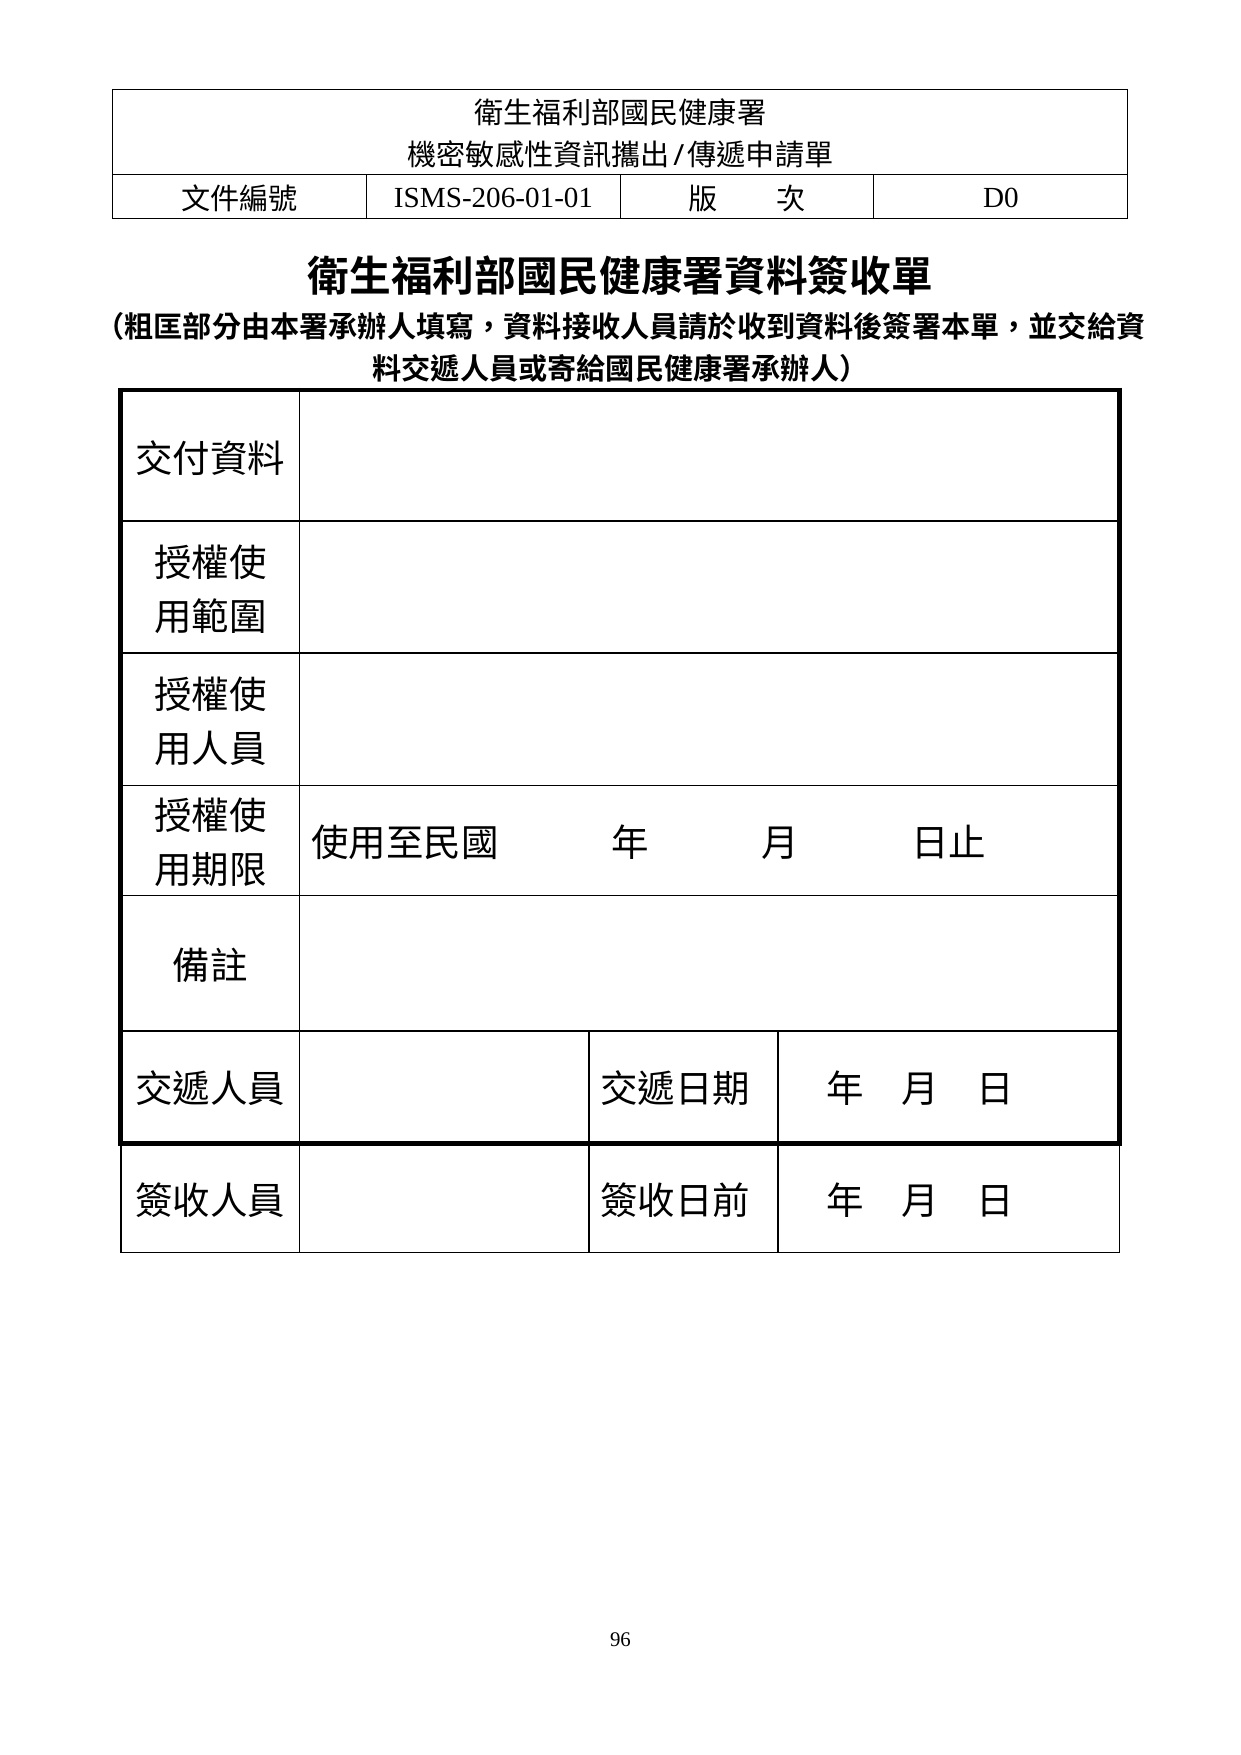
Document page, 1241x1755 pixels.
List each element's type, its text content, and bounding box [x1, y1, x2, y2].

text 衛生福利部國民健康署資料簽收單 [89, 243, 1152, 303]
table_cell 授權使 用範圍 [123, 522, 299, 652]
table_header [300, 392, 1117, 520]
table_cell 使用至民國 年 月 日止 [300, 786, 1117, 894]
table_cell [300, 522, 1117, 652]
table_cell 年 月 日 [779, 1032, 1117, 1141]
table_cell [300, 654, 1117, 784]
table_cell 年 月 日 [779, 1146, 1119, 1251]
text （粗匡部分由本署承辦人填寫，資料接收人員請於收到資料後簽署本單，並交給資料交遞人員或寄給國民健康署承辦人） [89, 303, 1152, 388]
table_cell 授權使 用期限 [123, 786, 299, 894]
table_cell 授權使 用人員 [123, 654, 299, 784]
table_cell [300, 1032, 588, 1141]
table_cell 備註 [123, 896, 299, 1030]
table_cell 簽收日前 [590, 1146, 777, 1251]
table_cell 交遞人員 [123, 1032, 299, 1141]
table_cell 簽收人員 [122, 1146, 299, 1251]
table_cell [300, 896, 1117, 1030]
table_cell [300, 1146, 588, 1251]
table_cell 交遞日期 [590, 1032, 777, 1141]
table_header 交付資料 [123, 392, 299, 520]
